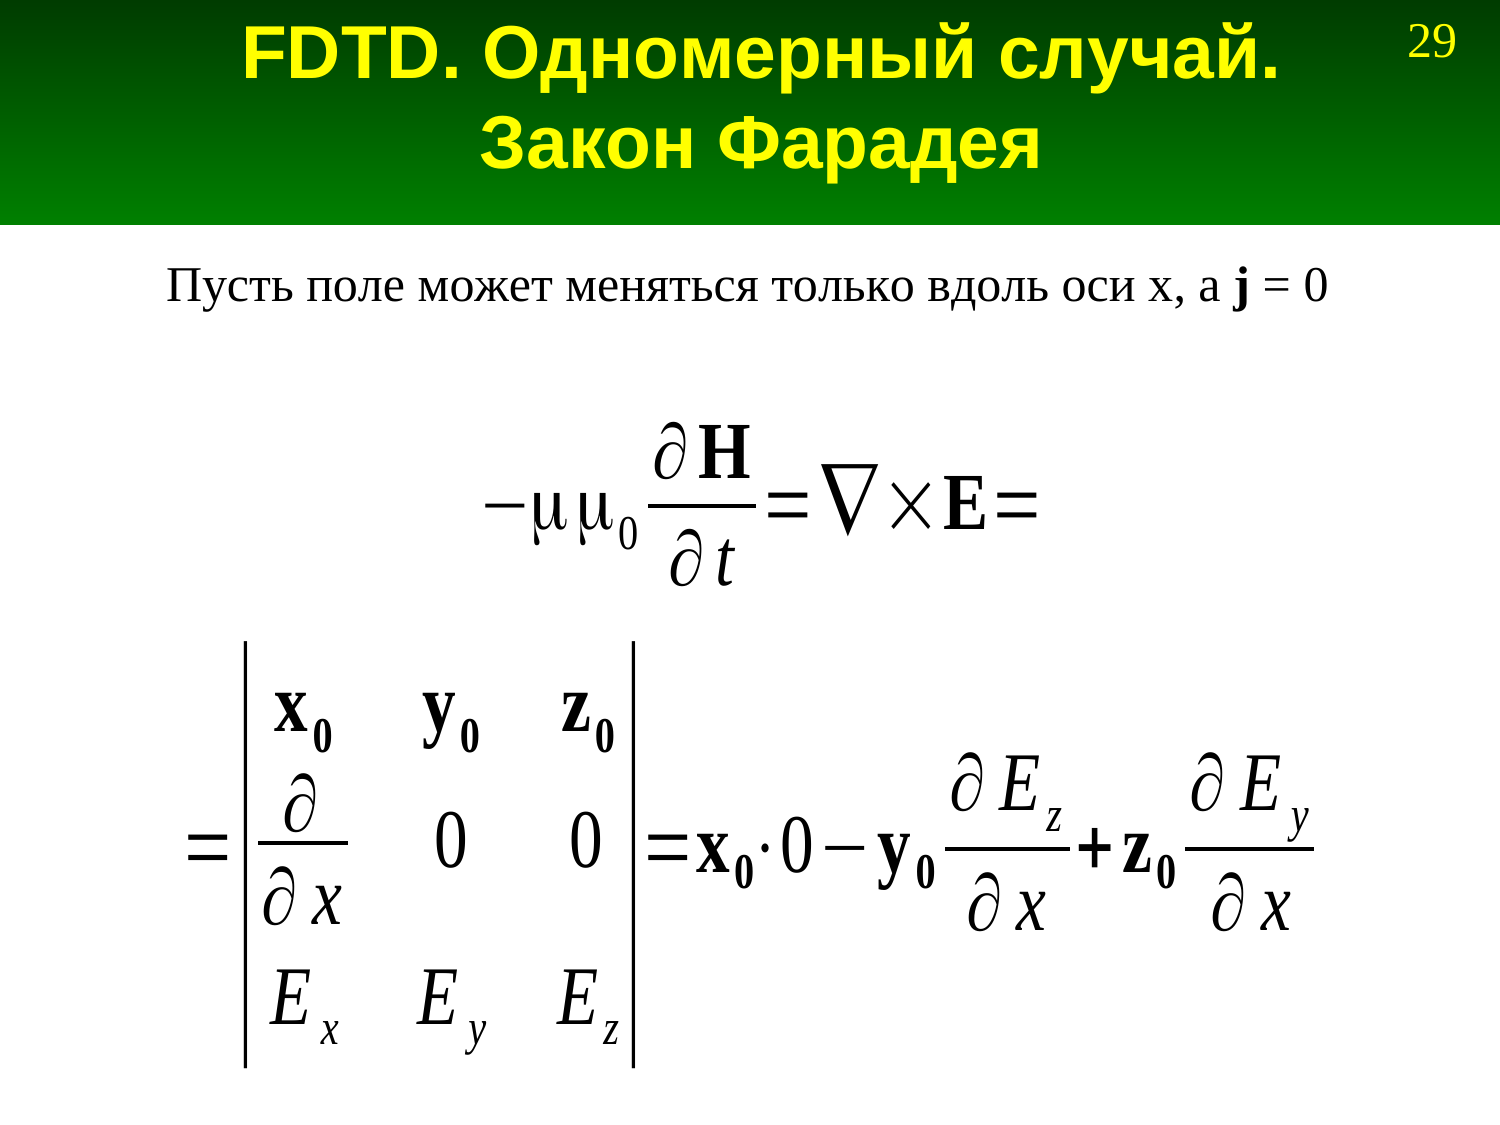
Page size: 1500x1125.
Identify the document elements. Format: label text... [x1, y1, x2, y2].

text_box Пусть поле может меняться только вдоль оси x, а j = 0 [151, 243, 1349, 345]
title FDTD. Одномерный случай. Закон Фарадея [123, 0, 1399, 192]
chart [461, 408, 1063, 602]
chart [164, 637, 1336, 1075]
